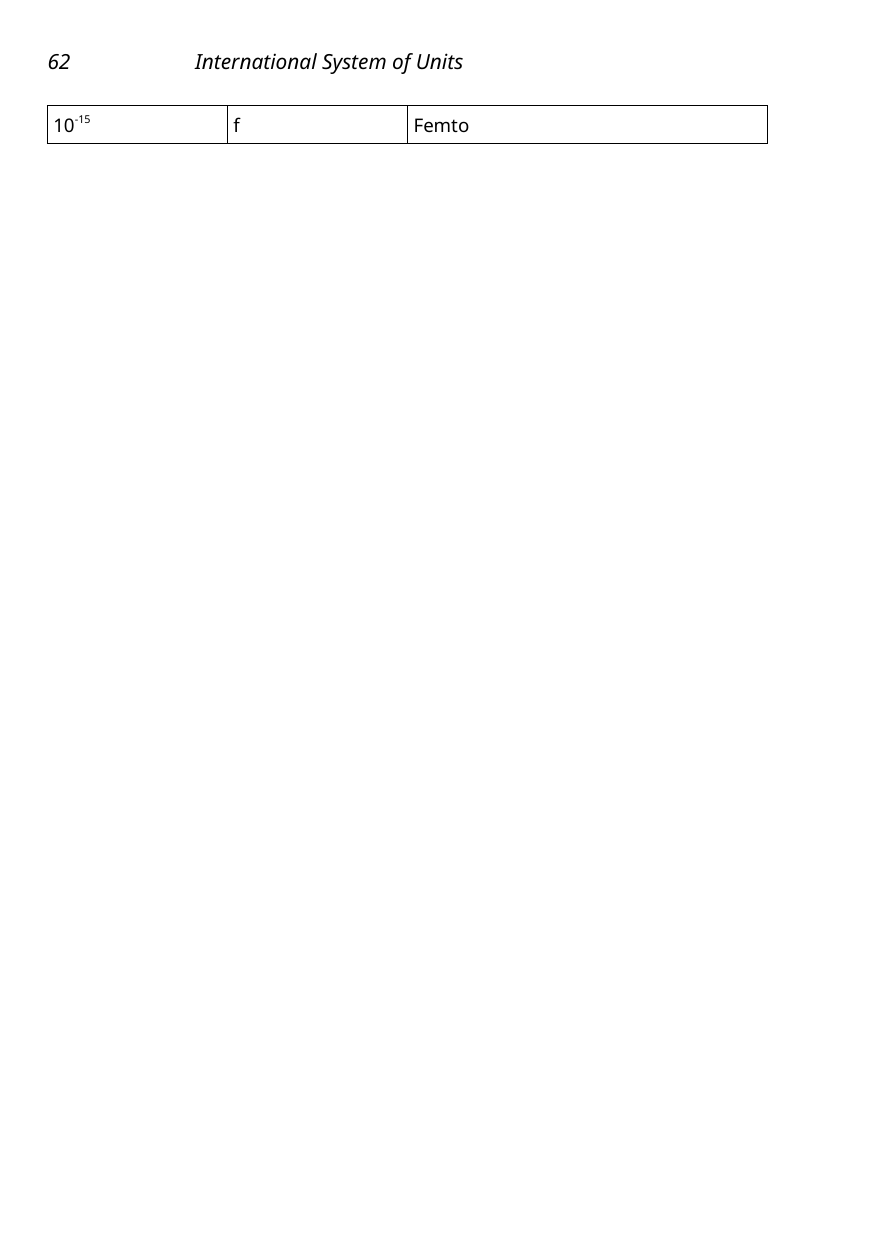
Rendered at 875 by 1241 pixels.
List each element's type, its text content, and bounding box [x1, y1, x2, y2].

table_cell f [228, 106, 407, 143]
table_cell Femto [408, 106, 767, 143]
table_cell 10-15 [48, 106, 227, 143]
